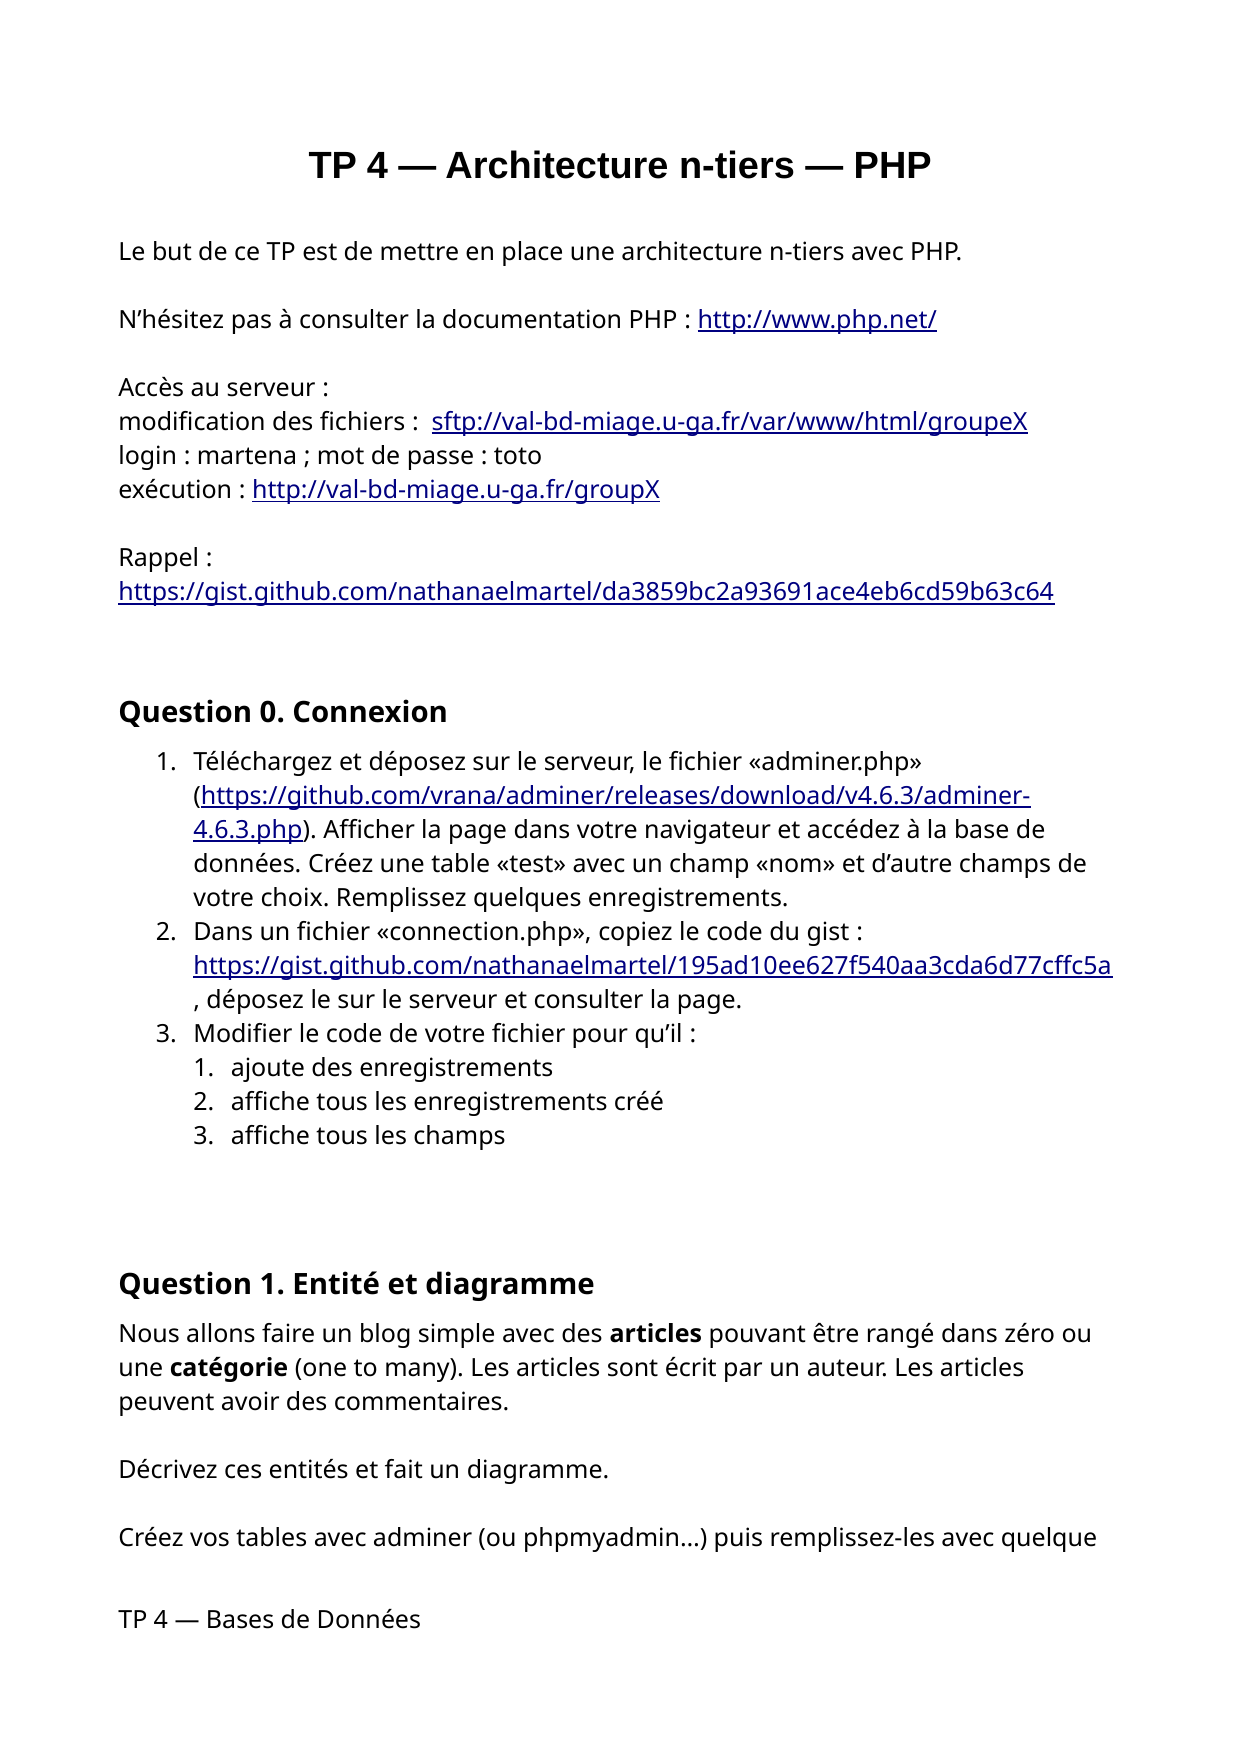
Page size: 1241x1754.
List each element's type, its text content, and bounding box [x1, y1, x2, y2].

subtitle Question 0. Connexion [118, 691, 1122, 731]
text Le but de ce TP est de mettre en place une architecture n-tiers avec PHP. [118, 233, 1122, 267]
list affiche tous les champs [193, 1118, 1122, 1152]
text Décrivez ces entités et fait un diagramme. [118, 1452, 1122, 1486]
list ajoute des enregistrements [193, 1050, 1122, 1084]
list Téléchargez et déposez sur le serveur, le fichier «adminer.php» (https://github.com/vrana/adminer/releases/download/v4.6.3/adminer-4.6.3.php). Afficher la page dans votre navigateur et accédez à la base de données. Créez une table «test» avec un champ «nom» et d’autre champs de votre choix. Remplissez quelques enregistrements. [156, 743, 1122, 913]
text Accès au serveur : [118, 369, 1122, 404]
text modification des fichiers : sftp://val-bd-miage.u-ga.fr/var/www/html/groupeX [118, 404, 1122, 438]
text Rappel : https://gist.github.com/nathanaelmartel/da3859bc2a93691ace4eb6cd59b63c64 [118, 540, 1122, 608]
text Nous allons faire un blog simple avec des articles pouvant être rangé dans zéro ou une catégorie (one to many). Les articles sont écrit par un auteur. Les articles peuvent avoir des commentaires. [118, 1316, 1122, 1418]
subtitle TP 4 — Architecture n-tiers — PHP [118, 143, 1122, 187]
text N’hésitez pas à consulter la documentation PHP : http://www.php.net/ [118, 301, 1122, 336]
list Modifier le code de votre fichier pour qu’il : [156, 1016, 1122, 1050]
text exécution : http://val-bd-miage.u-ga.fr/groupX [118, 472, 1122, 506]
list Dans un fichier «connection.php», copiez le code du gist : https://gist.github.com/nathanaelmartel/195ad10ee627f540aa3cda6d77cffc5a , déposez le sur le serveur et consulter la page. [156, 913, 1122, 1016]
text login : martena ; mot de passe : toto [118, 438, 1122, 472]
subtitle Question 1. Entité et diagramme [118, 1263, 1122, 1303]
text Créez vos tables avec adminer (ou phpmyadmin…) puis remplissez-les avec quelque [118, 1520, 1122, 1554]
list affiche tous les enregistrements créé [193, 1084, 1122, 1118]
